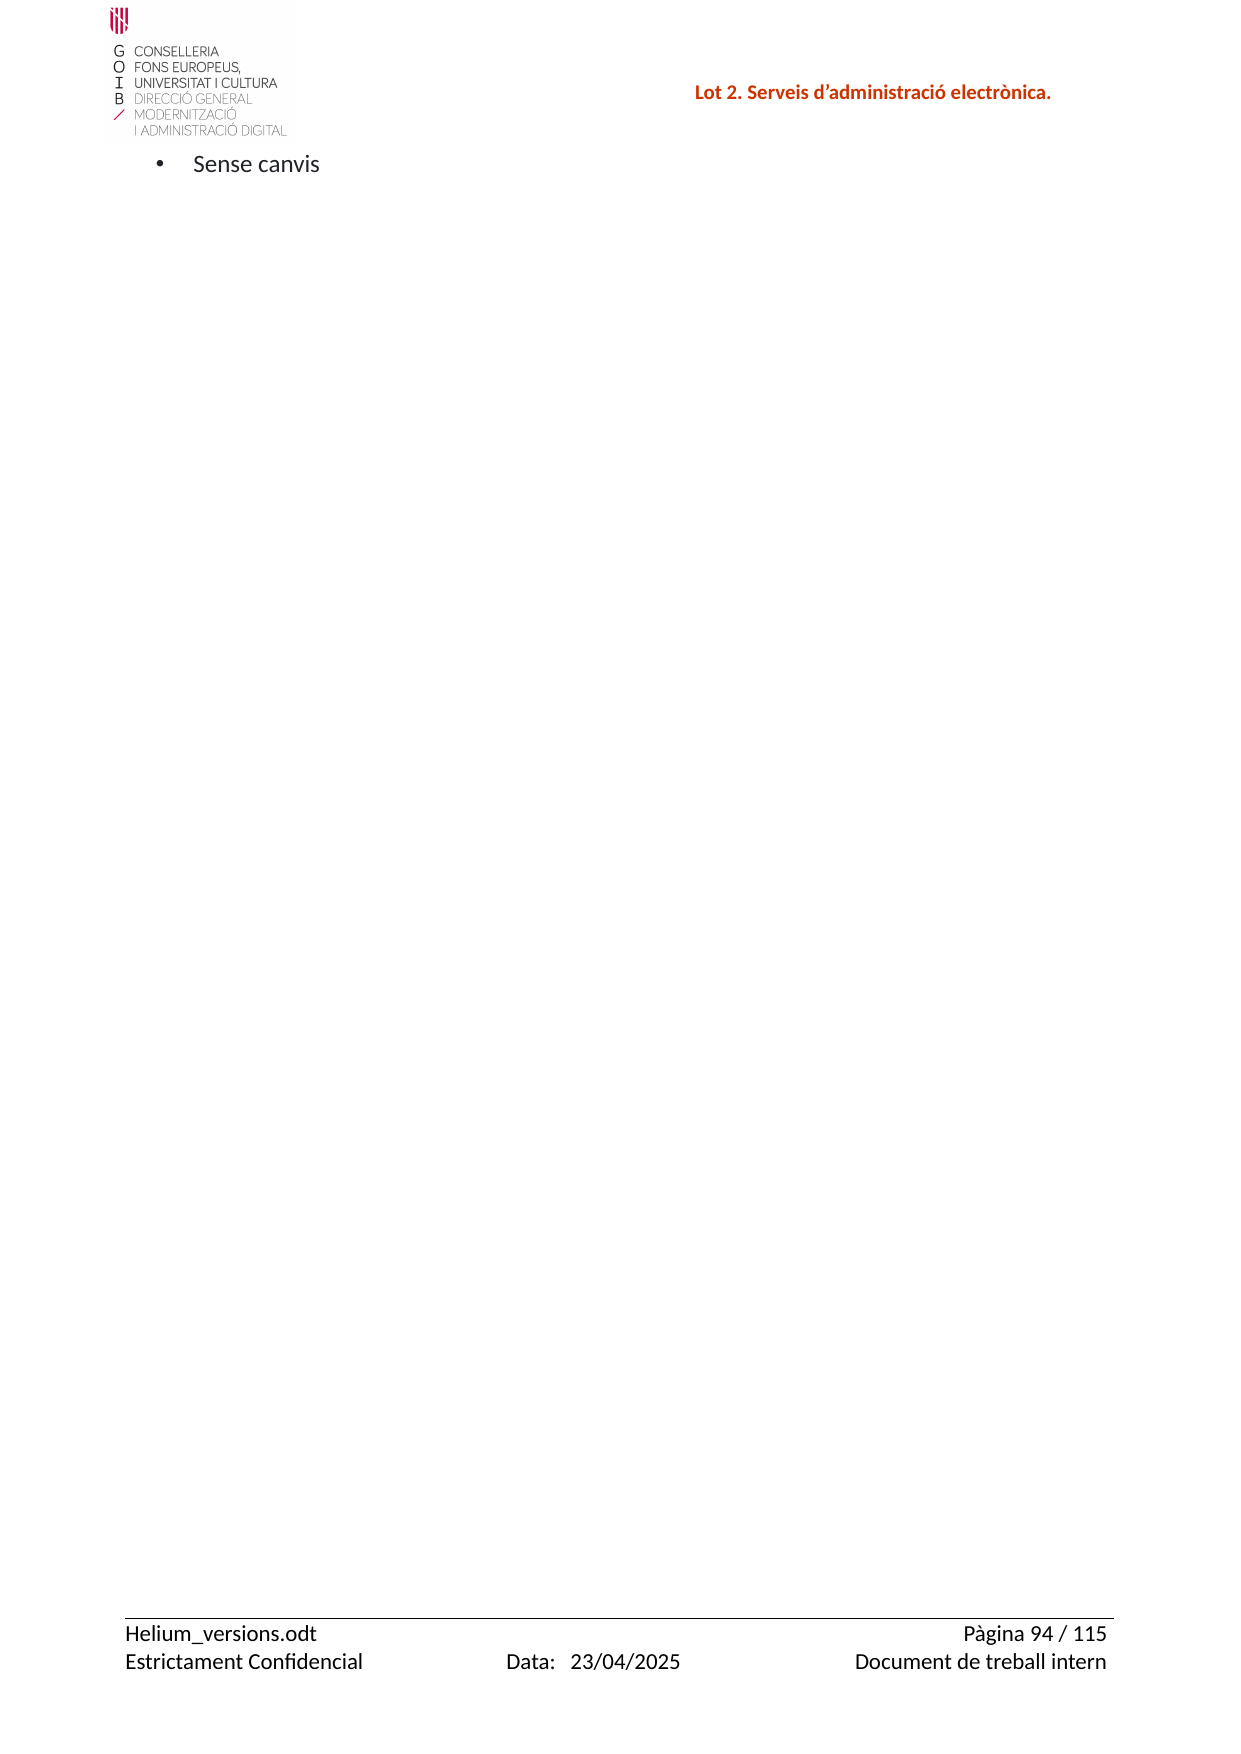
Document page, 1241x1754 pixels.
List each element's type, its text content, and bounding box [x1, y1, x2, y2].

list Sense canvis [156, 148, 1122, 178]
picture [100, 0, 297, 144]
